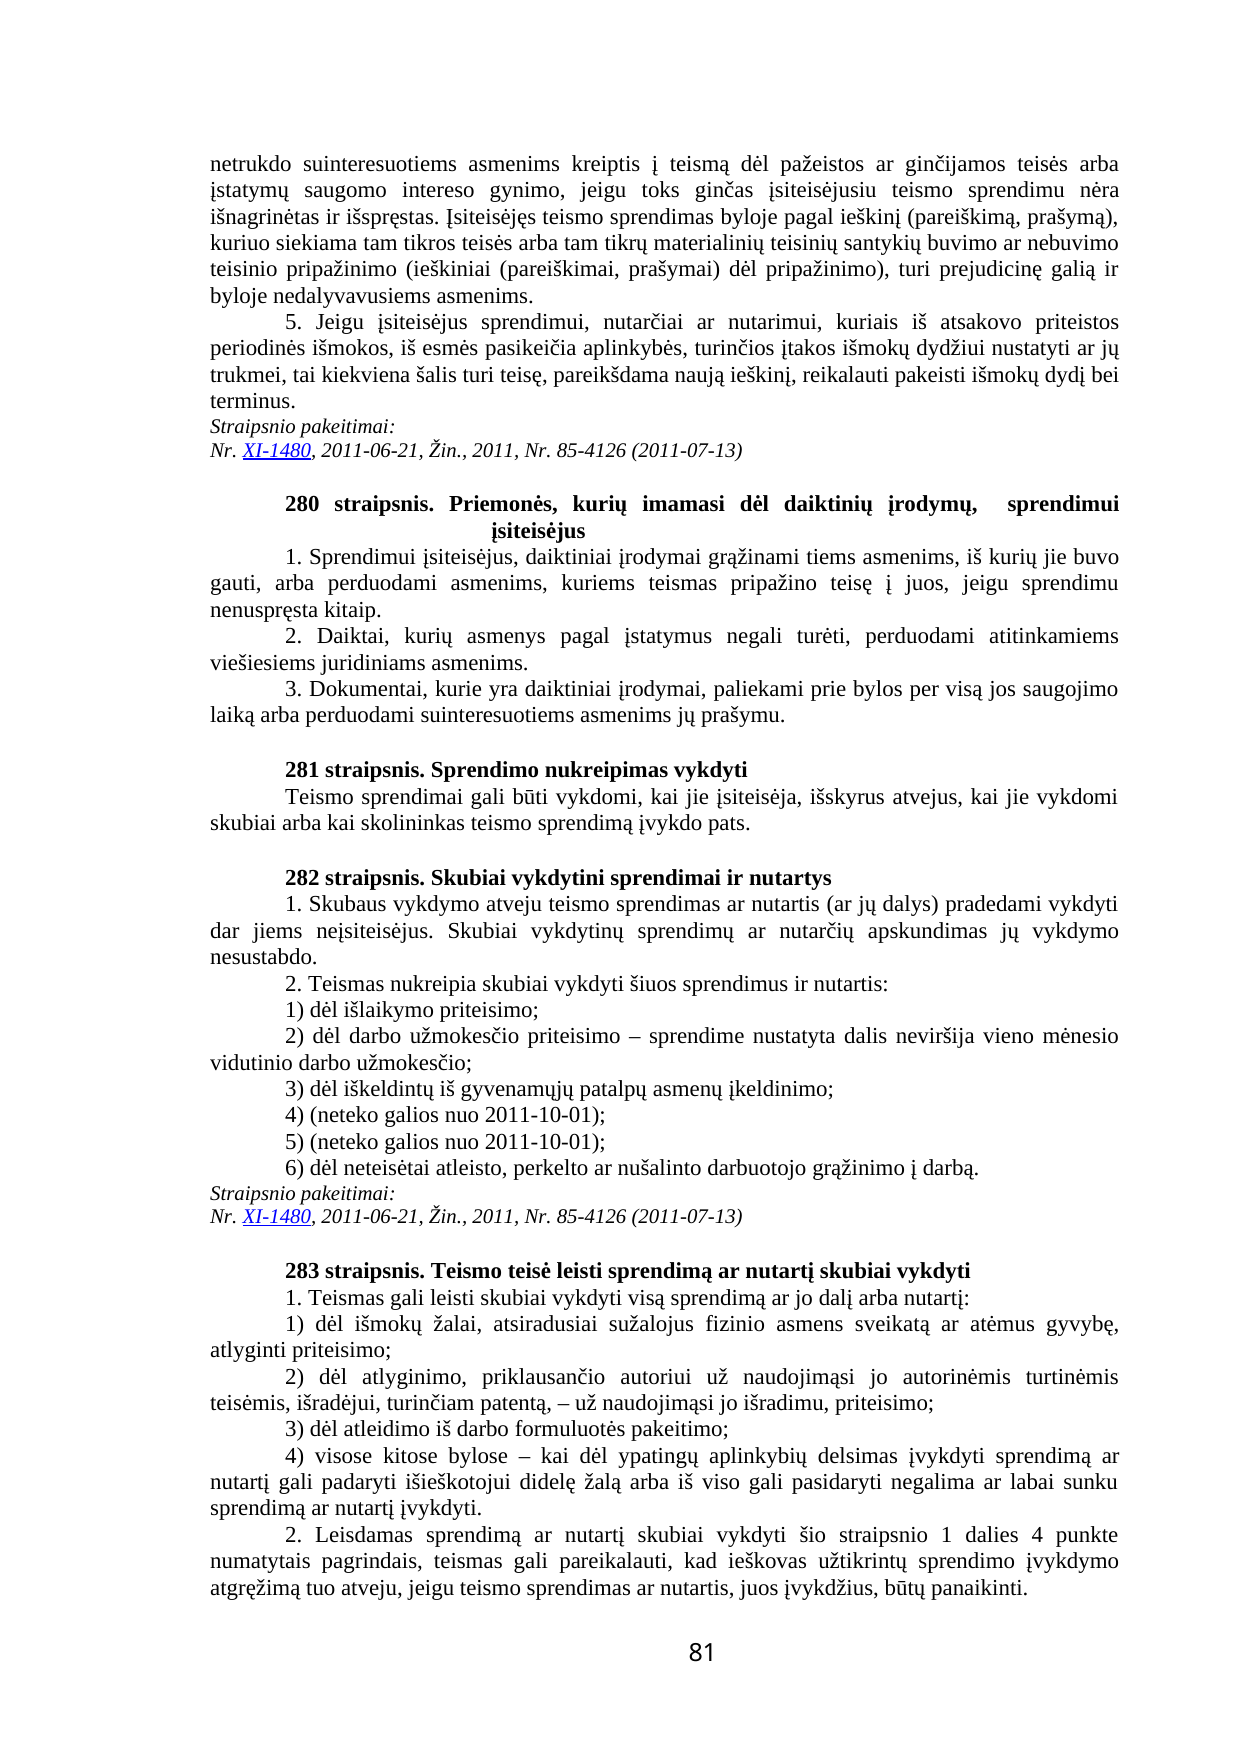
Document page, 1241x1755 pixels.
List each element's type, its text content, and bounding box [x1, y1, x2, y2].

text 4) (neteko galios nuo 2011-10-01); [210, 1101, 1120, 1128]
text 281 straipsnis. Sprendimo nukreipimas vykdyti [210, 756, 1120, 783]
text 5) (neteko galios nuo 2011-10-01); [210, 1128, 1120, 1154]
text 282 straipsnis. Skubiai vykdytini sprendimai ir nutartys [210, 864, 1120, 891]
text 3) dėl atleidimo iš darbo formuluotės pakeitimo; [210, 1415, 1120, 1442]
text 3) dėl iškeldintų iš gyvenamųjų patalpų asmenų įkeldinimo; [210, 1075, 1120, 1101]
text 1. Skubaus vykdymo atveju teismo sprendimas ar nutartis (ar jų dalys) pradedami vykdyti dar jiems neįsiteisėjus. Skubiai vykdytinų sprendimų ar nutarčių apskundimas jų vykdymo nesustabdo. [210, 891, 1120, 969]
text Straipsnio pakeitimai: [210, 1180, 1120, 1204]
text netrukdo suinteresuotiems asmenims kreiptis į teismą dėl pažeistos ar ginčijamos teisės arba įstatymų saugomo intereso gynimo, jeigu toks ginčas įsiteisėjusiu teismo sprendimu nėra išnagrinėtas ir išspręstas. Įsiteisėjęs teismo sprendimas byloje pagal ieškinį (pareiškimą, prašymą), kuriuo siekiama tam tikros teisės arba tam tikrų materialinių teisinių santykių buvimo ar nebuvimo teisinio pripažinimo (ieškiniai (pareiškimai, prašymai) dėl pripažinimo), turi prejudicinę galią ir byloje nedalyvavusiems asmenims. [210, 150, 1120, 308]
text 4) visose kitose bylose – kai dėl ypatingų aplinkybių delsimas įvykdyti sprendimą ar nutartį gali padaryti išieškotojui didelę žalą arba iš viso gali pasidaryti negalima ar labai sunku sprendimą ar nutartį įvykdyti. [210, 1442, 1120, 1521]
text Nr. XI-1480, 2011-06-21, Žin., 2011, Nr. 85-4126 (2011-07-13) [210, 1204, 1120, 1228]
text 2) dėl atlyginimo, priklausančio autoriui už naudojimąsi jo autorinėmis turtinėmis teisėmis, išradėjui, turinčiam patentą, – už naudojimąsi jo išradimu, priteisimo; [210, 1363, 1120, 1415]
text Nr. XI-1480, 2011-06-21, Žin., 2011, Nr. 85-4126 (2011-07-13) [210, 438, 1120, 462]
text 1. Teismas gali leisti skubiai vykdyti visą sprendimą ar jo dalį arba nutartį: [210, 1284, 1120, 1310]
text 2. Teismas nukreipia skubiai vykdyti šiuos sprendimus ir nutartis: [210, 969, 1120, 996]
text 1) dėl išlaikymo priteisimo; [210, 996, 1120, 1022]
text 3. Dokumentai, kurie yra daiktiniai įrodymai, paliekami prie bylos per visą jos saugojimo laiką arba perduodami suinteresuotiems asmenims jų prašymu. [210, 675, 1120, 728]
text 1) dėl išmokų žalai, atsiradusiai sužalojus fizinio asmens sveikatą ar atėmus gyvybę, atlyginti priteisimo; [210, 1310, 1120, 1363]
text 6) dėl neteisėtai atleisto, perkelto ar nušalinto darbuotojo grąžinimo į darbą. [210, 1154, 1120, 1180]
text 283 straipsnis. Teismo teisė leisti sprendimą ar nutartį skubiai vykdyti [210, 1257, 1120, 1284]
text 2. Daiktai, kurių asmenys pagal įstatymus negali turėti, perduodami atitinkamiems viešiesiems juridiniams asmenims. [210, 622, 1120, 675]
text Teismo sprendimai gali būti vykdomi, kai jie įsiteisėja, išskyrus atvejus, kai jie vykdomi skubiai arba kai skolininkas teismo sprendimą įvykdo pats. [210, 783, 1120, 835]
text 1. Sprendimui įsiteisėjus, daiktiniai įrodymai grąžinami tiems asmenims, iš kurių jie buvo gauti, arba perduodami asmenims, kuriems teismas pripažino teisę į juos, jeigu sprendimu nenuspręsta kitaip. [210, 543, 1120, 622]
text 280 straipsnis. Priemonės, kurių imamasi dėl daiktinių įrodymų, sprendimui įsiteisėjus [285, 490, 1120, 543]
text Straipsnio pakeitimai: [210, 413, 1120, 438]
text 2. Leisdamas sprendimą ar nutartį skubiai vykdyti šio straipsnio 1 dalies 4 punkte numatytais pagrindais, teismas gali pareikalauti, kad ieškovas užtikrintų sprendimo įvykdymo atgręžimą tuo atveju, jeigu teismo sprendimas ar nutartis, juos įvykdžius, būtų panaikinti. [210, 1521, 1120, 1600]
text 5. Jeigu įsiteisėjus sprendimui, nutarčiai ar nutarimui, kuriais iš atsakovo priteistos periodinės išmokos, iš esmės pasikeičia aplinkybės, turinčios įtakos išmokų dydžiui nustatyti ar jų trukmei, tai kiekviena šalis turi teisę, pareikšdama naują ieškinį, reikalauti pakeisti išmokų dydį bei terminus. [210, 308, 1120, 413]
text 2) dėl darbo užmokesčio priteisimo – sprendime nustatyta dalis neviršija vieno mėnesio vidutinio darbo užmokesčio; [210, 1022, 1120, 1075]
